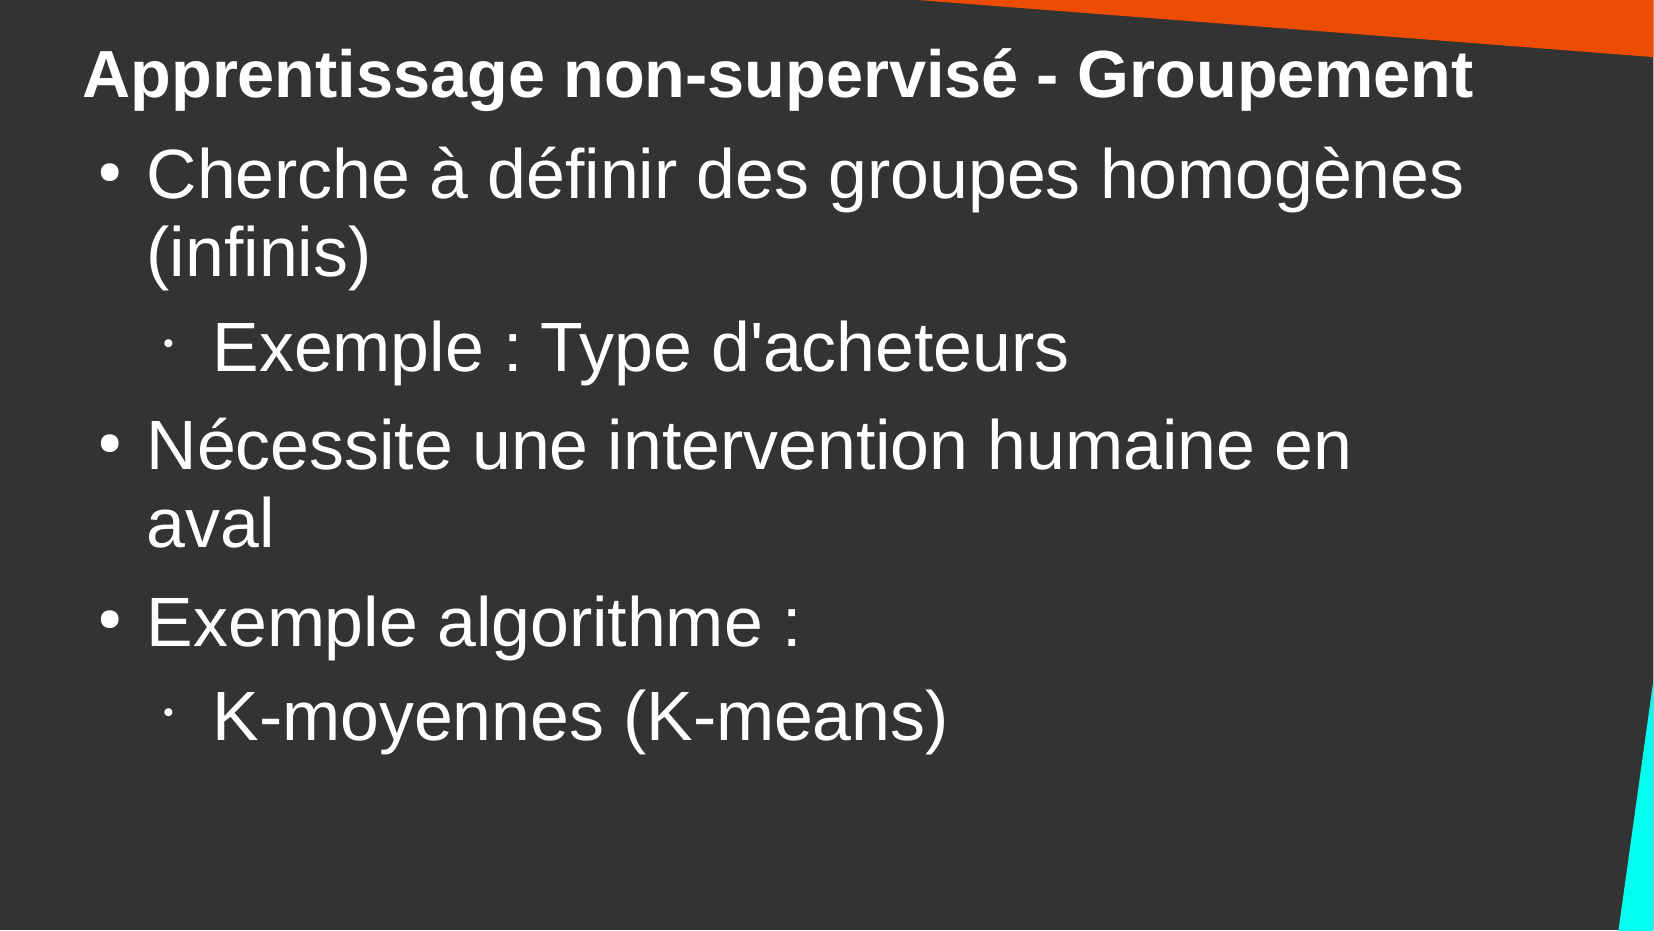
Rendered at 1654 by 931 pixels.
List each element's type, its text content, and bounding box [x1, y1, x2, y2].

text_box [1618, 675, 1654, 931]
title Apprentissage non-supervisé - Groupement [82, 37, 1571, 115]
list Cherche à définir des groupes homogènes (infinis) Exemple : Type d'acheteurs Nécessite une intervention humaine en aval Exemple algorithme : K-moyennes (K-means) [80, 135, 1501, 756]
text_box [917, 0, 1654, 58]
